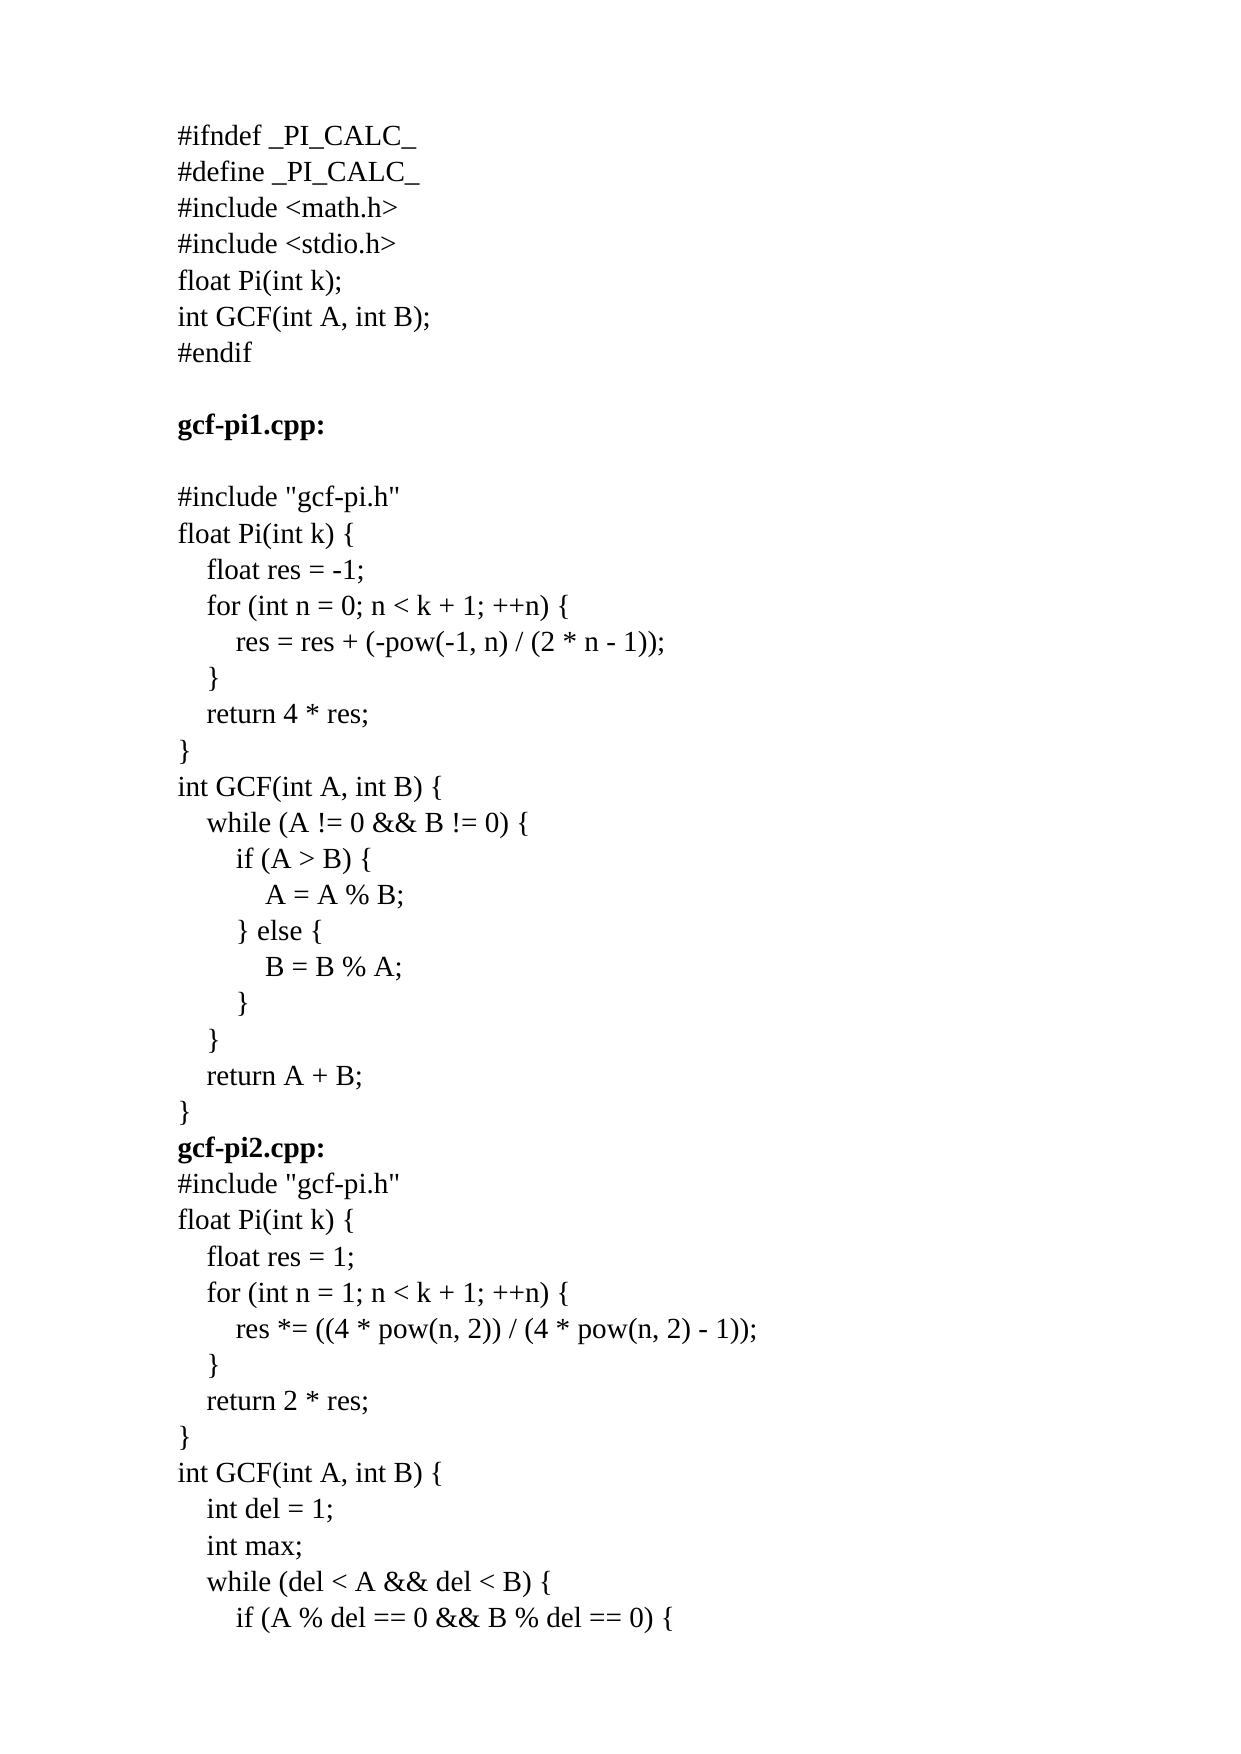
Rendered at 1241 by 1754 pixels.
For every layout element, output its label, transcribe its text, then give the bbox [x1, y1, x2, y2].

text for (int n = 0; n < k + 1; ++n) { [177, 588, 1152, 622]
text return A + B; [177, 1058, 1152, 1091]
text float res = 1; [177, 1239, 1152, 1272]
text } [177, 1094, 1152, 1128]
text int GCF(int A, int B) { [177, 1456, 1152, 1489]
text float Pi(int k) { [177, 1202, 1152, 1236]
text while (A != 0 && B != 0) { [177, 805, 1152, 838]
text if (A % del == 0 && B % del == 0) { [177, 1600, 1152, 1634]
text } else { [177, 913, 1152, 947]
text float Pi(int k); [177, 263, 1152, 296]
text int del = 1; [177, 1492, 1152, 1525]
text #define _PI_CALC_ [177, 154, 1152, 188]
text return 4 * res; [177, 696, 1152, 730]
text int max; [177, 1528, 1152, 1561]
text } [177, 1347, 1152, 1381]
text float Pi(int k) { [177, 516, 1152, 549]
text int GCF(int A, int B); [177, 299, 1152, 332]
text if (A > B) { [177, 841, 1152, 874]
text } [177, 660, 1152, 694]
text B = B % A; [177, 949, 1152, 983]
text res *= ((4 * pow(n, 2)) / (4 * pow(n, 2) - 1)); [177, 1311, 1152, 1344]
text A = A % B; [177, 877, 1152, 911]
text return 2 * res; [177, 1383, 1152, 1417]
text gcf-pi2.cpp: [177, 1130, 1152, 1164]
text } [177, 1419, 1152, 1453]
text float res = -1; [177, 552, 1152, 585]
text #include "gcf-pi.h" [177, 1166, 1152, 1200]
text gcf-pi1.cpp: [177, 407, 1152, 441]
text #include <math.h> [177, 190, 1152, 224]
text for (int n = 1; n < k + 1; ++n) { [177, 1275, 1152, 1308]
text #ifndef _PI_CALC_ [177, 118, 1152, 152]
text } [177, 733, 1152, 766]
text #include <stdio.h> [177, 227, 1152, 260]
text while (del < A && del < B) { [177, 1564, 1152, 1597]
text int GCF(int A, int B) { [177, 769, 1152, 802]
text } [177, 986, 1152, 1019]
text #endif [177, 335, 1152, 368]
text res = res + (-pow(-1, n) / (2 * n - 1)); [177, 624, 1152, 658]
text #include "gcf-pi.h" [177, 479, 1152, 513]
text } [177, 1022, 1152, 1055]
